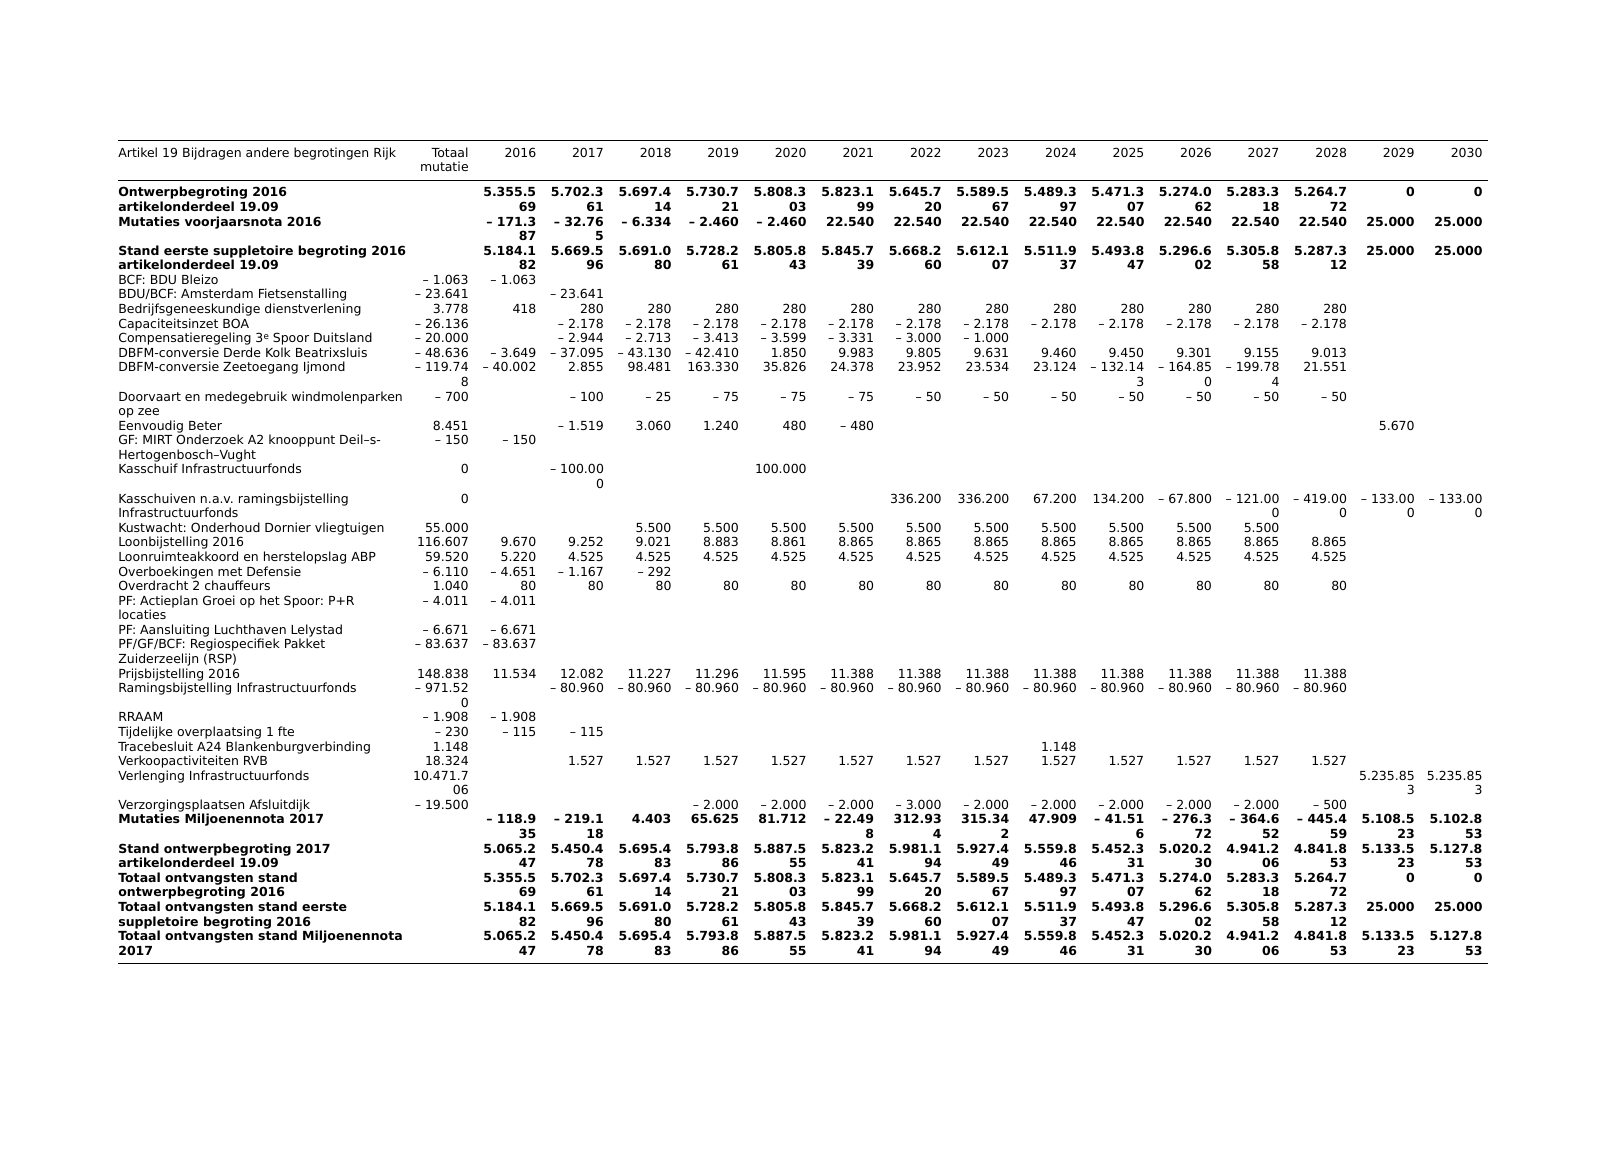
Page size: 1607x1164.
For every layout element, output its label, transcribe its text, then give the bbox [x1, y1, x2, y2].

table_cell – 1.063 [474, 273, 542, 287]
table_cell [1420, 579, 1488, 594]
table_cell – 41.516 [1083, 813, 1150, 842]
table_cell 5.500 [880, 521, 947, 535]
table_cell RRAAM [118, 710, 407, 725]
table_cell – 1.908 [407, 710, 474, 725]
table_cell [474, 288, 542, 302]
table_cell – 132.143 [1083, 360, 1150, 389]
table_cell 5.808.303 [745, 181, 812, 214]
table_cell [1083, 710, 1150, 725]
table_cell [677, 565, 744, 579]
table_cell 5.805.843 [745, 900, 812, 929]
table_cell 5.355.569 [474, 181, 542, 214]
table_cell 9.155 [1218, 346, 1285, 360]
table_cell [812, 288, 880, 302]
table_cell [812, 740, 880, 754]
table_cell 5.927.449 [947, 929, 1015, 963]
table_cell [1420, 594, 1488, 623]
table_cell – 20.000 [407, 331, 474, 346]
table_cell 8.865 [812, 535, 880, 550]
table_cell 5.274.062 [1150, 871, 1218, 900]
table_cell [1353, 594, 1420, 623]
table_cell [1285, 769, 1353, 798]
table_cell – 2.000 [1218, 798, 1285, 812]
table_cell 5.668.260 [880, 900, 947, 929]
table_cell 5.452.331 [1083, 929, 1150, 963]
table_cell [947, 273, 1015, 287]
table_cell Kasschuiven n.a.v. ramingsbijstelling Infrastructuurfonds [118, 492, 407, 521]
table_cell [1015, 463, 1082, 492]
table_cell [812, 492, 880, 521]
table_cell 5.808.303 [745, 871, 812, 900]
table_cell 80 [1218, 579, 1285, 594]
table_header Totaal mutatie [407, 141, 474, 179]
table_cell – 80.960 [1015, 681, 1082, 710]
table_cell 5.691.080 [610, 900, 677, 929]
table_cell 9.013 [1285, 346, 1353, 360]
table_cell 5.612.107 [947, 900, 1015, 929]
table_cell 5.184.182 [474, 900, 542, 929]
table_cell [1353, 535, 1420, 550]
table_cell [1218, 769, 1285, 798]
table_cell [1218, 638, 1285, 667]
table_cell 81.712 [745, 813, 812, 842]
table_cell PF: Actieplan Groei op het Spoor: P+R locaties [118, 594, 407, 623]
table_cell 5.793.886 [677, 929, 744, 963]
table_cell 0 [1420, 181, 1488, 214]
table_cell 5.020.230 [1150, 842, 1218, 871]
table_cell [1420, 433, 1488, 462]
table_cell 1.148 [1015, 740, 1082, 754]
table_cell [1083, 288, 1150, 302]
table_cell 9.252 [542, 535, 609, 550]
table_cell 9.021 [610, 535, 677, 550]
table_cell 5.493.847 [1083, 244, 1150, 273]
table_cell 22.540 [1150, 215, 1218, 244]
table_cell 65.625 [677, 813, 744, 842]
table_cell 5.500 [947, 521, 1015, 535]
table_cell 9.450 [1083, 346, 1150, 360]
table_cell 1.527 [745, 754, 812, 769]
table_cell 4.525 [947, 550, 1015, 564]
table_cell [1218, 463, 1285, 492]
table_cell [880, 433, 947, 462]
table_cell – 80.960 [812, 681, 880, 710]
table_cell [880, 419, 947, 433]
table_cell [947, 565, 1015, 579]
table_cell 10.471.706 [407, 769, 474, 798]
table_cell [542, 521, 609, 535]
table_cell [947, 463, 1015, 492]
table_cell 80 [677, 579, 744, 594]
table_header 2027 [1218, 141, 1285, 179]
table_cell [1353, 317, 1420, 331]
table_cell [947, 288, 1015, 302]
table_cell [542, 740, 609, 754]
table_cell 5.823.199 [812, 181, 880, 214]
table_cell [1420, 331, 1488, 346]
table_cell 1.527 [880, 754, 947, 769]
table_cell 80 [745, 579, 812, 594]
table_cell 1.240 [677, 419, 744, 433]
table_cell 5.283.318 [1218, 181, 1285, 214]
table_cell – 1.000 [947, 331, 1015, 346]
table_cell 80 [947, 579, 1015, 594]
table_cell 280 [880, 302, 947, 317]
table_cell [1353, 288, 1420, 302]
table_cell DBFM-conversie Derde Kolk Beatrixsluis [118, 346, 407, 360]
table_cell [1285, 521, 1353, 535]
table_cell 5.133.523 [1353, 842, 1420, 871]
table_cell [1285, 433, 1353, 462]
table_cell 80 [1150, 579, 1218, 594]
table_cell 4.525 [1015, 550, 1082, 564]
table_cell 1.148 [407, 740, 474, 754]
table_cell – 32.765 [542, 215, 609, 244]
table_cell [677, 769, 744, 798]
table_cell 11.227 [610, 667, 677, 681]
table_cell [745, 492, 812, 521]
table_cell – 83.637 [407, 638, 474, 667]
table_cell – 276.372 [1150, 813, 1218, 842]
table_cell [1150, 463, 1218, 492]
table_cell [745, 769, 812, 798]
table_cell 4.941.206 [1218, 842, 1285, 871]
table_cell 312.934 [880, 813, 947, 842]
table_cell 5.235.853 [1420, 769, 1488, 798]
table_cell 5.645.720 [880, 181, 947, 214]
table_cell [1285, 725, 1353, 739]
table_cell 315.342 [947, 813, 1015, 842]
table_cell 8.865 [1218, 535, 1285, 550]
table_cell 5.589.567 [947, 181, 1015, 214]
table_cell [1015, 331, 1082, 346]
table_cell [1150, 769, 1218, 798]
table_cell [812, 594, 880, 623]
table_cell – 26.136 [407, 317, 474, 331]
table_cell 5.697.414 [610, 181, 677, 214]
table_cell 11.595 [745, 667, 812, 681]
table_cell 80 [1083, 579, 1150, 594]
table_cell [677, 638, 744, 667]
table_cell – 2.000 [1083, 798, 1150, 812]
table_cell [1285, 638, 1353, 667]
table_cell [1420, 390, 1488, 419]
table_cell 25.000 [1353, 900, 1420, 929]
table_cell Bedrijfsgeneeskundige dienstverlening [118, 302, 407, 317]
table_cell – 48.636 [407, 346, 474, 360]
table_cell 9.460 [1015, 346, 1082, 360]
table_cell [880, 463, 947, 492]
table_cell 9.631 [947, 346, 1015, 360]
table_cell [677, 492, 744, 521]
table_cell – 2.944 [542, 331, 609, 346]
table_cell 5.274.062 [1150, 181, 1218, 214]
table_cell 5.065.247 [474, 842, 542, 871]
table_cell – 2.178 [745, 317, 812, 331]
table_cell – 3.649 [474, 346, 542, 360]
table_cell [407, 244, 474, 273]
table_cell 47.909 [1015, 813, 1082, 842]
table_cell 25.000 [1420, 215, 1488, 244]
table_cell [880, 623, 947, 637]
table_cell [542, 623, 609, 637]
table_cell [1285, 594, 1353, 623]
table_cell 280 [745, 302, 812, 317]
table_cell – 50 [947, 390, 1015, 419]
table_cell – 118.935 [474, 813, 542, 842]
table_cell [542, 638, 609, 667]
table_cell [947, 725, 1015, 739]
table_cell 11.388 [1285, 667, 1353, 681]
table_cell 5.296.602 [1150, 900, 1218, 929]
table_cell 25.000 [1420, 244, 1488, 273]
table_cell 8.865 [1285, 535, 1353, 550]
table_cell 4.841.853 [1285, 929, 1353, 963]
table_cell 5.695.483 [610, 929, 677, 963]
table_cell 5.702.361 [542, 871, 609, 900]
table_cell [812, 273, 880, 287]
table_cell [812, 565, 880, 579]
table_cell – 2.178 [1015, 317, 1082, 331]
table_cell [407, 215, 474, 244]
table_cell – 1.908 [474, 710, 542, 725]
table_cell – 2.178 [812, 317, 880, 331]
table_cell 418 [474, 302, 542, 317]
table_cell [1083, 273, 1150, 287]
table_cell Verlenging Infrastructuurfonds [118, 769, 407, 798]
table_cell [1285, 740, 1353, 754]
table_header 2017 [542, 141, 609, 179]
table_cell [1285, 419, 1353, 433]
table_cell – 50 [1150, 390, 1218, 419]
table_cell 5.589.567 [947, 871, 1015, 900]
table_cell – 2.000 [677, 798, 744, 812]
table_cell 5.500 [610, 521, 677, 535]
table_cell [1353, 710, 1420, 725]
table_cell 1.850 [745, 346, 812, 360]
table_cell [610, 769, 677, 798]
table_cell 1.527 [610, 754, 677, 769]
table_cell [880, 710, 947, 725]
table_cell [1353, 725, 1420, 739]
table_cell [1285, 623, 1353, 637]
table_cell [407, 929, 474, 963]
table_cell [1420, 550, 1488, 564]
table_cell 5.845.739 [812, 244, 880, 273]
table_cell [677, 725, 744, 739]
table_cell 59.520 [407, 550, 474, 564]
table_cell – 971.520 [407, 681, 474, 710]
table_cell – 83.637 [474, 638, 542, 667]
table_cell [745, 638, 812, 667]
table_cell 5.500 [1150, 521, 1218, 535]
table_cell Totaal ontvangsten stand eerste suppletoire begroting 2016 [118, 900, 407, 929]
table_cell 11.388 [1015, 667, 1082, 681]
table_cell [1015, 769, 1082, 798]
table_cell [947, 594, 1015, 623]
table_cell 11.388 [880, 667, 947, 681]
table_cell 25.000 [1353, 215, 1420, 244]
table_cell 134.200 [1083, 492, 1150, 521]
table_cell [745, 288, 812, 302]
table_cell [1420, 535, 1488, 550]
table_cell [474, 681, 542, 710]
table_cell [1015, 710, 1082, 725]
table_cell [1150, 273, 1218, 287]
table_cell 148.838 [407, 667, 474, 681]
table_cell [542, 769, 609, 798]
table_cell 4.841.853 [1285, 842, 1353, 871]
table_cell [1218, 273, 1285, 287]
table_cell Totaal ontvangsten stand ontwerpbegroting 2016 [118, 871, 407, 900]
table_cell [1083, 565, 1150, 579]
table_cell – 67.800 [1150, 492, 1218, 521]
table_cell [947, 740, 1015, 754]
table_cell [1083, 433, 1150, 462]
table_cell – 2.178 [947, 317, 1015, 331]
table_cell [1150, 710, 1218, 725]
table_cell [812, 463, 880, 492]
table_header 2016 [474, 141, 542, 179]
table_cell 22.540 [812, 215, 880, 244]
table_cell [745, 273, 812, 287]
table_cell [1420, 463, 1488, 492]
table_cell [1015, 273, 1082, 287]
table_cell – 2.178 [542, 317, 609, 331]
table_cell [1285, 463, 1353, 492]
table_cell 5.695.483 [610, 842, 677, 871]
table_cell – 80.960 [880, 681, 947, 710]
table_cell – 121.000 [1218, 492, 1285, 521]
table_cell 280 [542, 302, 609, 317]
table_cell 5.730.721 [677, 871, 744, 900]
table_cell [474, 331, 542, 346]
table_cell – 3.000 [880, 798, 947, 812]
table_cell 1.527 [812, 754, 880, 769]
table_cell [745, 623, 812, 637]
table_cell [1420, 638, 1488, 667]
table_cell [1420, 419, 1488, 433]
table_cell – 4.011 [407, 594, 474, 623]
table_cell 336.200 [880, 492, 947, 521]
table_cell – 100 [542, 390, 609, 419]
table_cell 5.793.886 [677, 842, 744, 871]
table_cell [880, 638, 947, 667]
table_cell [1420, 565, 1488, 579]
table_cell 1.527 [1083, 754, 1150, 769]
table_cell 8.865 [947, 535, 1015, 550]
table_cell 1.527 [947, 754, 1015, 769]
table_cell 4.525 [745, 550, 812, 564]
table_cell [1420, 798, 1488, 812]
table_cell – 3.413 [677, 331, 744, 346]
table_cell – 6.671 [407, 623, 474, 637]
table_cell Eenvoudig Beter [118, 419, 407, 433]
table_cell 5.559.846 [1015, 929, 1082, 963]
table_cell [542, 594, 609, 623]
table_cell [1353, 740, 1420, 754]
table_header 2022 [880, 141, 947, 179]
table_cell – 199.784 [1218, 360, 1285, 389]
table_cell 80 [880, 579, 947, 594]
table_cell 5.493.847 [1083, 900, 1150, 929]
table_cell [1015, 565, 1082, 579]
table_cell 22.540 [1083, 215, 1150, 244]
table_cell 280 [1015, 302, 1082, 317]
table_cell 4.525 [677, 550, 744, 564]
table_cell [812, 725, 880, 739]
table_cell 1.527 [1150, 754, 1218, 769]
table_cell 5.127.853 [1420, 929, 1488, 963]
table_cell [407, 181, 474, 214]
table_cell [1353, 623, 1420, 637]
table_cell 4.525 [812, 550, 880, 564]
table_cell 3.778 [407, 302, 474, 317]
table_cell [474, 798, 542, 812]
table_cell 5.489.397 [1015, 871, 1082, 900]
table_cell 5.668.260 [880, 244, 947, 273]
table_cell 8.861 [745, 535, 812, 550]
table_cell [1218, 331, 1285, 346]
table_cell 5.471.307 [1083, 871, 1150, 900]
table_cell [407, 842, 474, 871]
table_cell – 50 [1015, 390, 1082, 419]
table_cell 280 [677, 302, 744, 317]
table_cell 11.388 [947, 667, 1015, 681]
table_cell – 50 [880, 390, 947, 419]
table_cell 0 [1353, 871, 1420, 900]
table_cell 5.127.853 [1420, 842, 1488, 871]
table_cell [1285, 288, 1353, 302]
table_header 2026 [1150, 141, 1218, 179]
table_cell [1083, 594, 1150, 623]
table_cell – 500 [1285, 798, 1353, 812]
table_cell [1353, 302, 1420, 317]
table_cell [610, 740, 677, 754]
table_cell 280 [947, 302, 1015, 317]
table_cell – 2.178 [880, 317, 947, 331]
table_cell 280 [1083, 302, 1150, 317]
table_cell – 50 [1218, 390, 1285, 419]
table_cell 5.728.261 [677, 900, 744, 929]
table_cell 5.184.182 [474, 244, 542, 273]
table_cell 4.525 [610, 550, 677, 564]
table_cell Ontwerpbegroting 2016 artikelonderdeel 19.09 [118, 181, 407, 214]
table_cell – 80.960 [947, 681, 1015, 710]
table_cell 5.702.361 [542, 181, 609, 214]
table_cell [745, 565, 812, 579]
table_cell [407, 900, 474, 929]
table_cell [812, 710, 880, 725]
table_cell 100.000 [745, 463, 812, 492]
table_cell [1015, 725, 1082, 739]
table_cell 4.525 [1150, 550, 1218, 564]
table_cell 1.527 [1015, 754, 1082, 769]
table_cell [610, 433, 677, 462]
table_cell 80 [474, 579, 542, 594]
table_cell [880, 740, 947, 754]
table_cell [1353, 331, 1420, 346]
table_cell [1218, 565, 1285, 579]
table_cell – 23.641 [542, 288, 609, 302]
table_cell – 700 [407, 390, 474, 419]
table_cell 4.525 [1285, 550, 1353, 564]
table_cell [1218, 288, 1285, 302]
table_cell Mutaties voorjaarsnota 2016 [118, 215, 407, 244]
table_cell – 150 [474, 433, 542, 462]
table_cell [677, 740, 744, 754]
table_cell 5.489.397 [1015, 181, 1082, 214]
table_cell [474, 463, 542, 492]
table_cell [1015, 623, 1082, 637]
table_cell 5.823.199 [812, 871, 880, 900]
table_cell [1083, 725, 1150, 739]
table_cell [1420, 710, 1488, 725]
table_cell [542, 710, 609, 725]
table_cell – 4.011 [474, 594, 542, 623]
table_cell [610, 710, 677, 725]
table_cell 21.551 [1285, 360, 1353, 389]
table_cell – 364.652 [1218, 813, 1285, 842]
table_cell [1353, 390, 1420, 419]
table_header 2024 [1015, 141, 1082, 179]
table_cell – 419.000 [1285, 492, 1353, 521]
table_cell [474, 754, 542, 769]
table_cell 1.527 [1218, 754, 1285, 769]
table_cell [1285, 565, 1353, 579]
table_cell [1353, 638, 1420, 667]
table_cell 280 [1150, 302, 1218, 317]
table_cell [1150, 565, 1218, 579]
table_header 2028 [1285, 141, 1353, 179]
table_cell [610, 273, 677, 287]
table_cell [542, 492, 609, 521]
table_cell 5.691.080 [610, 244, 677, 273]
table_cell – 2.000 [812, 798, 880, 812]
table_cell [1150, 331, 1218, 346]
table_cell – 1.167 [542, 565, 609, 579]
table_cell 5.805.843 [745, 244, 812, 273]
table_cell [745, 725, 812, 739]
table_cell 5.264.772 [1285, 871, 1353, 900]
table_cell [1015, 419, 1082, 433]
table_cell Mutaties Miljoenennota 2017 [118, 813, 407, 842]
table_cell 9.670 [474, 535, 542, 550]
table_cell 280 [1285, 302, 1353, 317]
table_cell [1218, 433, 1285, 462]
table_cell Kustwacht: Onderhoud Dornier vliegtuigen [118, 521, 407, 535]
table_cell – 133.000 [1420, 492, 1488, 521]
table_cell 280 [1218, 302, 1285, 317]
table_cell [407, 813, 474, 842]
table_cell – 2.000 [947, 798, 1015, 812]
table_cell – 80.960 [677, 681, 744, 710]
table_cell Ramingsbijstelling Infrastructuurfonds [118, 681, 407, 710]
table_cell 24.378 [812, 360, 880, 389]
table_cell [542, 273, 609, 287]
table_cell 5.102.853 [1420, 813, 1488, 842]
table_cell – 80.960 [542, 681, 609, 710]
table_cell [812, 433, 880, 462]
table_cell Totaal ontvangsten stand Miljoenennota 2017 [118, 929, 407, 963]
table_cell 5.500 [1015, 521, 1082, 535]
table_cell 18.324 [407, 754, 474, 769]
table_cell 4.525 [1083, 550, 1150, 564]
table_cell – 2.000 [1150, 798, 1218, 812]
table_cell 5.670 [1353, 419, 1420, 433]
table_cell [812, 638, 880, 667]
table_cell 80 [1015, 579, 1082, 594]
table_cell [1218, 740, 1285, 754]
table_cell [1353, 550, 1420, 564]
table_cell 11.388 [1083, 667, 1150, 681]
table_cell 11.534 [474, 667, 542, 681]
table_cell – 50 [1285, 390, 1353, 419]
table_header 2020 [745, 141, 812, 179]
table_cell [947, 710, 1015, 725]
table_cell – 37.095 [542, 346, 609, 360]
table_cell – 80.960 [1150, 681, 1218, 710]
table_cell 336.200 [947, 492, 1015, 521]
table_cell 22.540 [947, 215, 1015, 244]
table_header 2021 [812, 141, 880, 179]
table_cell 5.511.937 [1015, 900, 1082, 929]
table_cell 5.500 [1218, 521, 1285, 535]
table_cell 22.540 [1015, 215, 1082, 244]
table_cell 5.287.312 [1285, 244, 1353, 273]
table_cell – 2.178 [1083, 317, 1150, 331]
table_cell 8.883 [677, 535, 744, 550]
table_cell [1353, 579, 1420, 594]
table_cell 8.451 [407, 419, 474, 433]
table_cell [880, 769, 947, 798]
table_cell [1353, 565, 1420, 579]
table_cell [1353, 667, 1420, 681]
table_cell 11.296 [677, 667, 744, 681]
table_cell – 19.500 [407, 798, 474, 812]
table_cell [1150, 419, 1218, 433]
table_cell [745, 433, 812, 462]
table_cell [1353, 463, 1420, 492]
table_cell [1015, 594, 1082, 623]
table_cell [1150, 740, 1218, 754]
table_cell – 2.713 [610, 331, 677, 346]
table_cell – 480 [812, 419, 880, 433]
table_cell [1353, 754, 1420, 769]
table_cell [1015, 638, 1082, 667]
table_cell [610, 463, 677, 492]
table_header Artikel 19 Bijdragen andere begrotingen Rijk [118, 141, 407, 179]
table_cell [610, 623, 677, 637]
table_cell 5.471.307 [1083, 181, 1150, 214]
table_cell – 150 [407, 433, 474, 462]
table_cell 5.287.312 [1285, 900, 1353, 929]
table_cell 5.981.194 [880, 842, 947, 871]
table_cell – 171.387 [474, 215, 542, 244]
table_cell BCF: BDU Bleizo [118, 273, 407, 287]
table_cell 5.500 [677, 521, 744, 535]
table_cell [610, 798, 677, 812]
table_cell Loonbijstelling 2016 [118, 535, 407, 550]
table_cell – 3.000 [880, 331, 947, 346]
table_cell – 43.130 [610, 346, 677, 360]
table_cell 23.534 [947, 360, 1015, 389]
table_cell [745, 740, 812, 754]
table_cell 25.000 [1420, 900, 1488, 929]
table_cell [677, 710, 744, 725]
table_cell [677, 433, 744, 462]
table_cell – 23.641 [407, 288, 474, 302]
table_cell 67.200 [1015, 492, 1082, 521]
table_cell 5.500 [812, 521, 880, 535]
table_cell – 2.178 [1285, 317, 1353, 331]
table_cell [474, 521, 542, 535]
table_cell [542, 433, 609, 462]
table_cell 1.527 [542, 754, 609, 769]
table_cell [1420, 667, 1488, 681]
table_cell – 445.459 [1285, 813, 1353, 842]
table_cell PF/GF/BCF: Regiospecifiek Pakket Zuiderzeelijn (RSP) [118, 638, 407, 667]
table_cell Overboekingen met Defensie [118, 565, 407, 579]
table_cell – 115 [542, 725, 609, 739]
table_cell [677, 463, 744, 492]
table_cell 0 [407, 492, 474, 521]
table_cell [1420, 346, 1488, 360]
table_cell [610, 725, 677, 739]
table_cell 12.082 [542, 667, 609, 681]
table_cell – 22.498 [812, 813, 880, 842]
table_cell [1083, 419, 1150, 433]
table_cell [1218, 725, 1285, 739]
table_cell – 75 [745, 390, 812, 419]
table_cell – 3.331 [812, 331, 880, 346]
table_cell 5.235.853 [1353, 769, 1420, 798]
table_cell – 230 [407, 725, 474, 739]
table_cell [1083, 623, 1150, 637]
table_cell 5.305.858 [1218, 900, 1285, 929]
table_cell 5.927.449 [947, 842, 1015, 871]
table_cell [1083, 463, 1150, 492]
table_cell DBFM-conversie Zeetoegang Ijmond [118, 360, 407, 389]
table_cell Tijdelijke overplaatsing 1 fte [118, 725, 407, 739]
table_cell 5.823.241 [812, 842, 880, 871]
table_cell 5.728.261 [677, 244, 744, 273]
table_cell Verzorgingsplaatsen Afsluitdijk [118, 798, 407, 812]
table_cell 5.450.478 [542, 929, 609, 963]
table_cell – 2.178 [677, 317, 744, 331]
table_cell 5.669.596 [542, 900, 609, 929]
table_cell 5.500 [1083, 521, 1150, 535]
table_cell 5.697.414 [610, 871, 677, 900]
table_cell 80 [1285, 579, 1353, 594]
table_cell 280 [610, 302, 677, 317]
table_cell 9.983 [812, 346, 880, 360]
table_cell 5.645.720 [880, 871, 947, 900]
table_cell 8.865 [1015, 535, 1082, 550]
table_cell [947, 419, 1015, 433]
table_cell [610, 288, 677, 302]
table_cell Loonruimteakkoord en herstelopslag ABP [118, 550, 407, 564]
table_cell – 50 [1083, 390, 1150, 419]
table_cell [610, 594, 677, 623]
table_cell [610, 638, 677, 667]
table_cell 4.941.206 [1218, 929, 1285, 963]
table_cell Tracebesluit A24 Blankenburgverbinding [118, 740, 407, 754]
table_cell 5.305.858 [1218, 244, 1285, 273]
table_cell [1353, 273, 1420, 287]
table_cell [1218, 594, 1285, 623]
table_cell [474, 390, 542, 419]
table_cell [1218, 419, 1285, 433]
table_cell 4.403 [610, 813, 677, 842]
table_cell [1420, 521, 1488, 535]
table_cell [1353, 346, 1420, 360]
table_cell [1083, 740, 1150, 754]
table_cell 80 [812, 579, 880, 594]
table_cell GF: MIRT Onderzoek A2 knooppunt Deil–s-Hertogenbosch–Vught [118, 433, 407, 462]
table_cell – 4.651 [474, 565, 542, 579]
table_cell [1353, 798, 1420, 812]
table_cell – 25 [610, 390, 677, 419]
table_cell [1083, 638, 1150, 667]
table_cell 5.133.523 [1353, 929, 1420, 963]
table_header 2029 [1353, 141, 1420, 179]
table_cell [677, 594, 744, 623]
table_cell 0 [1353, 181, 1420, 214]
table_cell [1150, 594, 1218, 623]
table_cell [1218, 623, 1285, 637]
table_cell [1150, 433, 1218, 462]
table_cell – 100.000 [542, 463, 609, 492]
table_cell [880, 288, 947, 302]
table_cell 80 [610, 579, 677, 594]
table_cell 1.527 [677, 754, 744, 769]
table_cell 23.124 [1015, 360, 1082, 389]
table_cell [1420, 360, 1488, 389]
table_cell 0 [1420, 871, 1488, 900]
table_cell – 40.002 [474, 360, 542, 389]
table_header 2030 [1420, 141, 1488, 179]
table_cell 8.865 [1150, 535, 1218, 550]
table_cell [1150, 725, 1218, 739]
table_header 2023 [947, 141, 1015, 179]
table_cell – 80.960 [1083, 681, 1150, 710]
table_cell [1420, 754, 1488, 769]
table_cell 9.301 [1150, 346, 1218, 360]
table_cell – 2.178 [610, 317, 677, 331]
table_cell – 219.118 [542, 813, 609, 842]
table_cell [677, 288, 744, 302]
table_cell 5.020.230 [1150, 929, 1218, 963]
table_cell Kasschuif Infrastructuurfonds [118, 463, 407, 492]
table_cell – 292 [610, 565, 677, 579]
table_cell [880, 725, 947, 739]
table_cell 8.865 [1083, 535, 1150, 550]
table_cell 9.805 [880, 346, 947, 360]
table_cell Capaciteitsinzet BOA [118, 317, 407, 331]
table_cell [1285, 331, 1353, 346]
table_cell – 3.599 [745, 331, 812, 346]
table_cell [1420, 317, 1488, 331]
table_cell Stand ontwerpbegroting 2017 artikelonderdeel 19.09 [118, 842, 407, 871]
table_cell – 2.000 [1015, 798, 1082, 812]
table_header 2025 [1083, 141, 1150, 179]
table_cell 5.730.721 [677, 181, 744, 214]
table_cell [1353, 433, 1420, 462]
table_cell 22.540 [1285, 215, 1353, 244]
table_cell 2.855 [542, 360, 609, 389]
table_cell [474, 740, 542, 754]
table_cell [947, 638, 1015, 667]
table_cell [1420, 623, 1488, 637]
table_cell [677, 273, 744, 287]
table_cell – 6.334 [610, 215, 677, 244]
table_cell [1218, 710, 1285, 725]
table_cell 8.865 [880, 535, 947, 550]
table_cell [1015, 433, 1082, 462]
table_cell – 42.410 [677, 346, 744, 360]
table_cell Stand eerste suppletoire begroting 2016 artikelonderdeel 19.09 [118, 244, 407, 273]
table_cell 0 [407, 463, 474, 492]
table_cell 23.952 [880, 360, 947, 389]
table_cell 25.000 [1353, 244, 1420, 273]
table_cell 22.540 [880, 215, 947, 244]
table_cell – 115 [474, 725, 542, 739]
table_cell [1420, 288, 1488, 302]
table_cell [542, 798, 609, 812]
table_cell 4.525 [542, 550, 609, 564]
table_cell 5.981.194 [880, 929, 947, 963]
table_cell 5.887.555 [745, 929, 812, 963]
table_cell [677, 623, 744, 637]
table_cell [880, 273, 947, 287]
table_cell 98.481 [610, 360, 677, 389]
table_cell 35.826 [745, 360, 812, 389]
table_cell [1285, 273, 1353, 287]
table_cell 5.108.523 [1353, 813, 1420, 842]
table_cell Overdracht 2 chauffeurs [118, 579, 407, 594]
table_cell Doorvaart en medegebruik windmolenparken op zee [118, 390, 407, 419]
table_cell [1150, 288, 1218, 302]
table_cell – 2.000 [745, 798, 812, 812]
table_cell [1420, 740, 1488, 754]
table_cell Verkoopactiviteiten RVB [118, 754, 407, 769]
table_cell [1420, 273, 1488, 287]
table_cell [1353, 360, 1420, 389]
table_cell [474, 769, 542, 798]
table_header 2019 [677, 141, 744, 179]
table_cell [1083, 331, 1150, 346]
table_cell – 1.063 [407, 273, 474, 287]
table_cell – 75 [677, 390, 744, 419]
table_cell – 1.519 [542, 419, 609, 433]
table_cell 5.283.318 [1218, 871, 1285, 900]
table_cell [407, 871, 474, 900]
table_cell – 119.748 [407, 360, 474, 389]
table_cell – 80.960 [745, 681, 812, 710]
table_header 2018 [610, 141, 677, 179]
table_cell 3.060 [610, 419, 677, 433]
table_cell 4.525 [880, 550, 947, 564]
table_cell [812, 769, 880, 798]
table_cell [947, 623, 1015, 637]
table_cell [745, 594, 812, 623]
table_cell 11.388 [1218, 667, 1285, 681]
table_cell [474, 317, 542, 331]
table_cell BDU/BCF: Amsterdam Fietsenstalling [118, 288, 407, 302]
table_cell [1420, 681, 1488, 710]
table_cell 22.540 [1218, 215, 1285, 244]
table_cell [880, 594, 947, 623]
table_cell [812, 623, 880, 637]
table_cell [745, 710, 812, 725]
table_cell PF: Aansluiting Luchthaven Lelystad [118, 623, 407, 637]
table_cell 4.525 [1218, 550, 1285, 564]
table_cell [1420, 302, 1488, 317]
table_cell [1420, 725, 1488, 739]
table_cell [1285, 710, 1353, 725]
table_cell 1.040 [407, 579, 474, 594]
table_cell [880, 565, 947, 579]
table_cell 5.450.478 [542, 842, 609, 871]
table_cell 116.607 [407, 535, 474, 550]
table_cell 11.388 [1150, 667, 1218, 681]
table_cell [1015, 288, 1082, 302]
table_cell 80 [542, 579, 609, 594]
table_cell 5.355.569 [474, 871, 542, 900]
table_cell [947, 769, 1015, 798]
table_cell 5.669.596 [542, 244, 609, 273]
table_cell 5.220 [474, 550, 542, 564]
table_cell 55.000 [407, 521, 474, 535]
table_cell – 2.460 [677, 215, 744, 244]
table_cell [1150, 623, 1218, 637]
table_cell 5.612.107 [947, 244, 1015, 273]
table_cell 5.845.739 [812, 900, 880, 929]
table_cell Prijsbijstelling 2016 [118, 667, 407, 681]
table_cell 5.065.247 [474, 929, 542, 963]
table_cell 11.388 [812, 667, 880, 681]
table_cell [474, 419, 542, 433]
table_cell – 6.110 [407, 565, 474, 579]
table_cell [610, 492, 677, 521]
table_cell 5.823.241 [812, 929, 880, 963]
table_cell [1353, 521, 1420, 535]
table_cell 5.500 [745, 521, 812, 535]
table_cell – 80.960 [1218, 681, 1285, 710]
table_cell – 80.960 [1285, 681, 1353, 710]
table_cell 480 [745, 419, 812, 433]
table_cell – 2.460 [745, 215, 812, 244]
table_cell [947, 433, 1015, 462]
table_cell 280 [812, 302, 880, 317]
table_cell Compensatieregeling 3e Spoor Duitsland [118, 331, 407, 346]
table_cell – 80.960 [610, 681, 677, 710]
table_cell – 75 [812, 390, 880, 419]
table_cell – 133.000 [1353, 492, 1420, 521]
table_cell 5.296.602 [1150, 244, 1218, 273]
table_cell 5.559.846 [1015, 842, 1082, 871]
table_cell 1.527 [1285, 754, 1353, 769]
table_cell – 2.178 [1150, 317, 1218, 331]
table_cell – 6.671 [474, 623, 542, 637]
table_cell 163.330 [677, 360, 744, 389]
table_cell [1150, 638, 1218, 667]
table_cell 5.264.772 [1285, 181, 1353, 214]
table_cell [474, 492, 542, 521]
table_cell [1083, 769, 1150, 798]
table_cell 5.511.937 [1015, 244, 1082, 273]
table_cell 5.452.331 [1083, 842, 1150, 871]
table_cell – 2.178 [1218, 317, 1285, 331]
table_cell – 164.850 [1150, 360, 1218, 389]
table_cell [1353, 681, 1420, 710]
table_cell 5.887.555 [745, 842, 812, 871]
